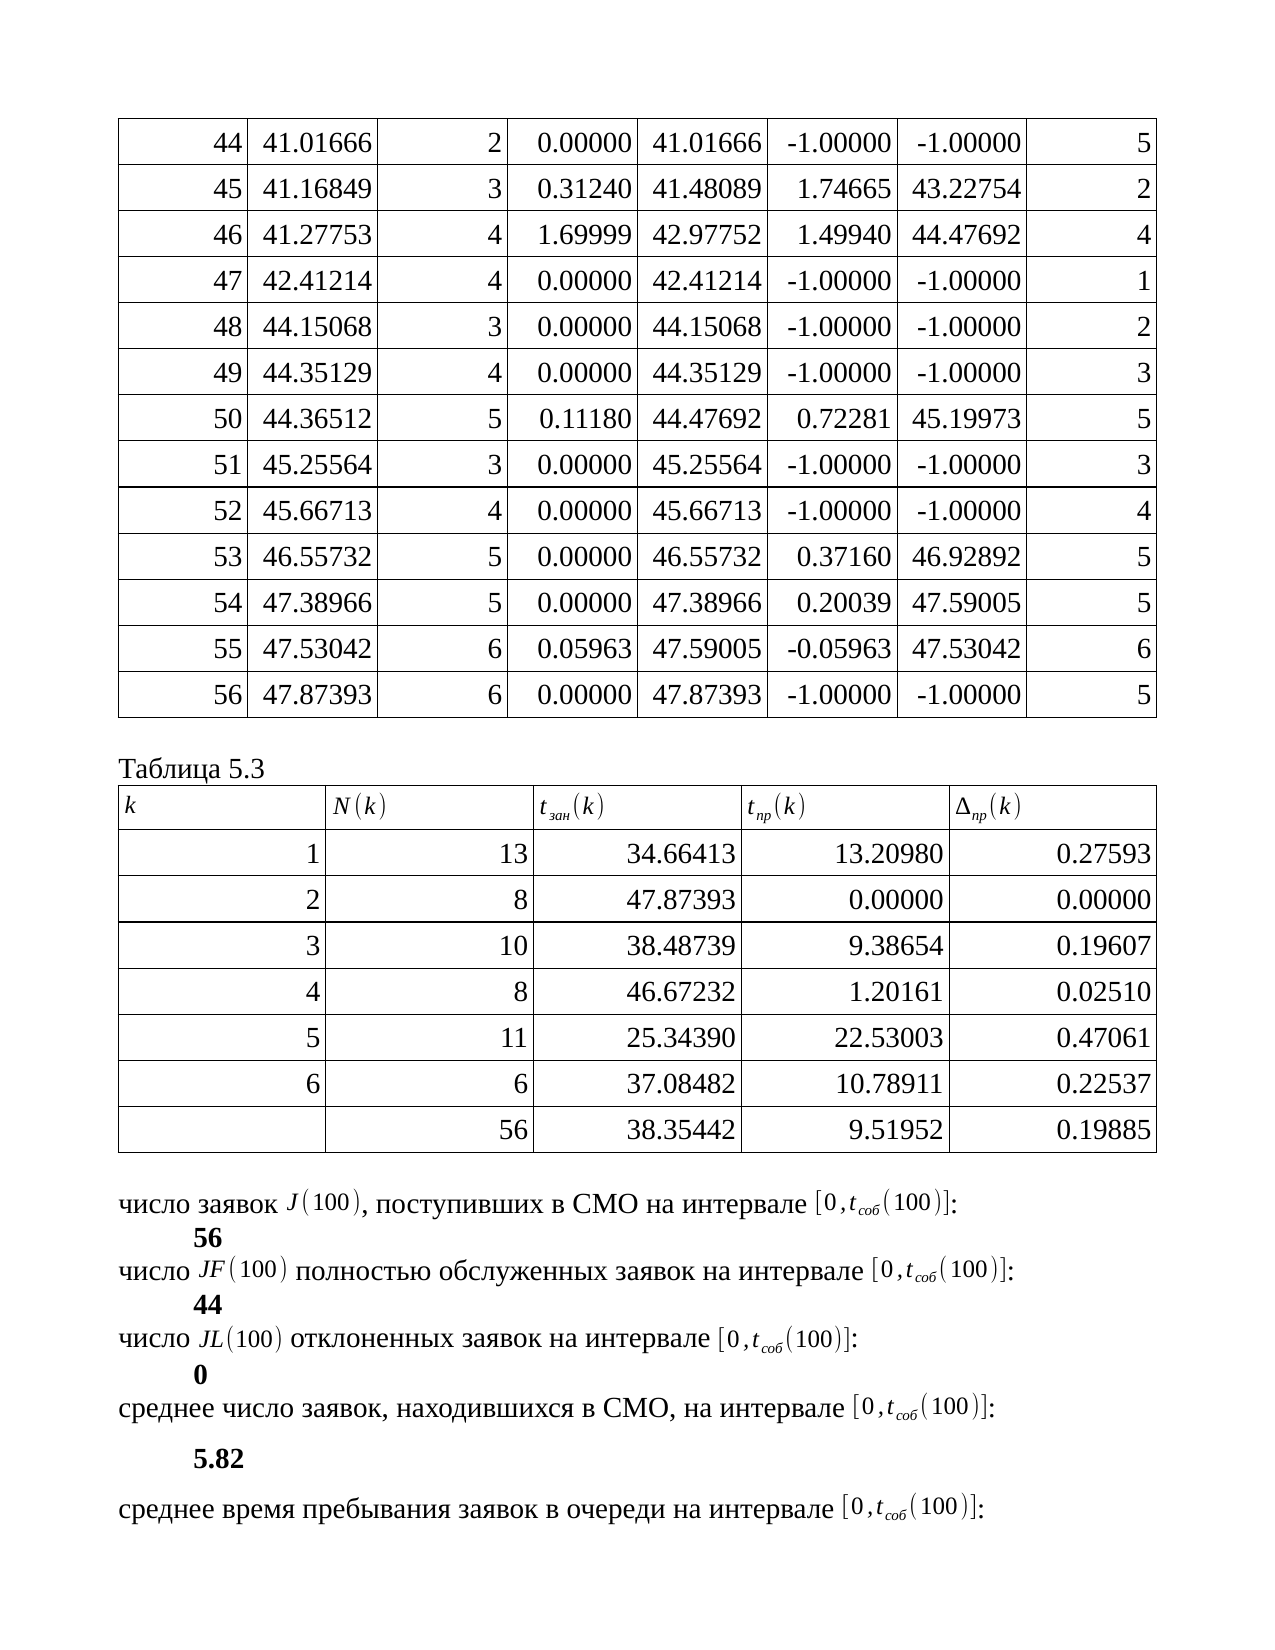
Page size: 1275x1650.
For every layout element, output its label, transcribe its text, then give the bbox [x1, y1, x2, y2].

table_cell [119, 1107, 325, 1152]
table_cell 45 [119, 165, 247, 210]
table_cell 5 [378, 395, 507, 440]
table_header [326, 786, 533, 829]
table_cell 44.15068 [638, 303, 767, 348]
table_cell 42.41214 [638, 257, 767, 302]
table_cell 4 [1027, 488, 1156, 532]
table_cell 0.00000 [508, 672, 637, 717]
table_cell 0.00000 [508, 257, 637, 302]
table_cell 11 [326, 1015, 533, 1059]
table_cell 5 [378, 580, 507, 624]
table_cell 8 [326, 969, 533, 1013]
table_cell 42.97752 [638, 211, 767, 256]
text 0 [118, 1357, 1157, 1390]
table_cell 6 [119, 1061, 325, 1106]
table_cell -0.05963 [768, 626, 897, 671]
table_cell 44 [119, 119, 247, 164]
table_cell 51 [119, 441, 247, 486]
table_cell 1.49940 [768, 211, 897, 256]
table_cell 41.01666 [248, 119, 377, 164]
table_cell 5 [119, 1015, 325, 1059]
table_cell 3 [378, 303, 507, 348]
table_cell 34.66413 [534, 830, 741, 875]
table_cell 56 [119, 672, 247, 717]
table_cell 41.27753 [248, 211, 377, 256]
table_cell 53 [119, 534, 247, 578]
table_cell 0.47061 [950, 1015, 1156, 1059]
table_cell 5 [1027, 580, 1156, 624]
table_cell 55 [119, 626, 247, 671]
table_cell 44.35129 [638, 349, 767, 394]
table_cell 5 [378, 534, 507, 578]
table_cell 3 [378, 441, 507, 486]
table_cell 1 [119, 830, 325, 875]
table_cell 25.34390 [534, 1015, 741, 1059]
text число заявок , поступивших в СМО на интервале : [118, 1186, 1157, 1220]
table_cell 0.00000 [508, 119, 637, 164]
table_cell 47.59005 [898, 580, 1026, 624]
table_cell 2 [1027, 303, 1156, 348]
table_cell 6 [378, 626, 507, 671]
table_cell 0.22537 [950, 1061, 1156, 1106]
table_cell 2 [119, 876, 325, 921]
text Таблица 5.3 [118, 751, 1157, 785]
table_cell 0.00000 [508, 580, 637, 624]
table_cell 47.38966 [248, 580, 377, 624]
table_cell -1.00000 [898, 257, 1026, 302]
table_cell 0.00000 [950, 876, 1156, 921]
table_cell 1 [1027, 257, 1156, 302]
table_cell 0.05963 [508, 626, 637, 671]
table_cell 0.72281 [768, 395, 897, 440]
table_cell 54 [119, 580, 247, 624]
table_cell 6 [326, 1061, 533, 1106]
table_cell 4 [1027, 211, 1156, 256]
text среднее число заявок, находившихся в СМО, на интервале : [118, 1390, 1157, 1424]
table_cell 3 [1027, 349, 1156, 394]
table_cell 46.55732 [638, 534, 767, 578]
table_cell 1.20161 [742, 969, 949, 1013]
table_header [742, 786, 949, 829]
table_cell 42.41214 [248, 257, 377, 302]
table_cell 5 [1027, 534, 1156, 578]
table_cell 0.00000 [508, 488, 637, 532]
table_cell 47.53042 [898, 626, 1026, 671]
table_cell 22.53003 [742, 1015, 949, 1059]
table_cell 47.87393 [638, 672, 767, 717]
table_cell -1.00000 [768, 303, 897, 348]
table_cell -1.00000 [768, 257, 897, 302]
table_cell 6 [1027, 626, 1156, 671]
table_cell 0.19607 [950, 923, 1156, 967]
text число полностью обслуженных заявок на интервале : [118, 1253, 1157, 1287]
table_cell 45.66713 [638, 488, 767, 532]
table_cell -1.00000 [898, 349, 1026, 394]
table_cell 8 [326, 876, 533, 921]
table_cell 45.66713 [248, 488, 377, 532]
table_cell 44.47692 [638, 395, 767, 440]
table_cell 47.38966 [638, 580, 767, 624]
table_cell 0.00000 [742, 876, 949, 921]
table_cell 44.35129 [248, 349, 377, 394]
table_cell 48 [119, 303, 247, 348]
table_cell 47.59005 [638, 626, 767, 671]
table_cell 1.74665 [768, 165, 897, 210]
table_cell 47.87393 [534, 876, 741, 921]
text число отклоненных заявок на интервале : [118, 1320, 1157, 1357]
table_cell 50 [119, 395, 247, 440]
table_cell 4 [378, 211, 507, 256]
table_cell -1.00000 [768, 488, 897, 532]
table_cell 37.08482 [534, 1061, 741, 1106]
table_cell 47 [119, 257, 247, 302]
table_cell 5 [1027, 672, 1156, 717]
table_cell 0.19885 [950, 1107, 1156, 1152]
table_cell -1.00000 [898, 672, 1026, 717]
table_header [534, 786, 741, 829]
table_cell 13 [326, 830, 533, 875]
table_cell 46 [119, 211, 247, 256]
table_cell -1.00000 [898, 441, 1026, 486]
table_cell 49 [119, 349, 247, 394]
text 5.82 [118, 1441, 1157, 1474]
table_cell 5 [1027, 395, 1156, 440]
table_cell 3 [1027, 441, 1156, 486]
table_cell 43.22754 [898, 165, 1026, 210]
table_cell 0.20039 [768, 580, 897, 624]
table_cell 4 [378, 257, 507, 302]
text среднее время пребывания заявок в очереди на интервале : [118, 1491, 1157, 1524]
text 56 [118, 1220, 1157, 1253]
table_cell 0.00000 [508, 303, 637, 348]
table_cell -1.00000 [898, 119, 1026, 164]
table_cell 46.67232 [534, 969, 741, 1013]
table_cell 2 [1027, 165, 1156, 210]
table_cell 1.69999 [508, 211, 637, 256]
table_cell 9.51952 [742, 1107, 949, 1152]
table_header [119, 786, 325, 829]
table_cell 9.38654 [742, 923, 949, 967]
table_cell -1.00000 [768, 672, 897, 717]
table_cell 0.31240 [508, 165, 637, 210]
table_cell 45.19973 [898, 395, 1026, 440]
table_cell -1.00000 [768, 119, 897, 164]
table_cell 46.55732 [248, 534, 377, 578]
table_cell 0.27593 [950, 830, 1156, 875]
table_cell 4 [378, 488, 507, 532]
table_cell 45.25564 [638, 441, 767, 486]
table_cell 47.53042 [248, 626, 377, 671]
table_cell 0.00000 [508, 349, 637, 394]
table_cell -1.00000 [898, 303, 1026, 348]
table_cell 2 [378, 119, 507, 164]
table_cell 0.02510 [950, 969, 1156, 1013]
table_cell 38.48739 [534, 923, 741, 967]
table_header [950, 786, 1156, 829]
table_cell 38.35442 [534, 1107, 741, 1152]
table_cell 10 [326, 923, 533, 967]
table_cell 13.20980 [742, 830, 949, 875]
table_cell 45.25564 [248, 441, 377, 486]
table_cell 10.78911 [742, 1061, 949, 1106]
table_cell 6 [378, 672, 507, 717]
table_cell -1.00000 [898, 488, 1026, 532]
table_cell 4 [378, 349, 507, 394]
table_cell -1.00000 [768, 349, 897, 394]
table_cell 5 [1027, 119, 1156, 164]
table_cell 44.47692 [898, 211, 1026, 256]
table_cell 0.11180 [508, 395, 637, 440]
table_cell 0.00000 [508, 534, 637, 578]
table_cell 46.92892 [898, 534, 1026, 578]
table_cell 56 [326, 1107, 533, 1152]
table_cell 47.87393 [248, 672, 377, 717]
table_cell 3 [378, 165, 507, 210]
table_cell 41.01666 [638, 119, 767, 164]
table_cell 44.36512 [248, 395, 377, 440]
table_cell 44.15068 [248, 303, 377, 348]
table_cell 3 [119, 923, 325, 967]
table_cell 52 [119, 488, 247, 532]
text 44 [118, 1287, 1157, 1320]
table_cell 0.37160 [768, 534, 897, 578]
table_cell 41.16849 [248, 165, 377, 210]
table_cell 41.48089 [638, 165, 767, 210]
table_cell 0.00000 [508, 441, 637, 486]
table_cell -1.00000 [768, 441, 897, 486]
table_cell 4 [119, 969, 325, 1013]
